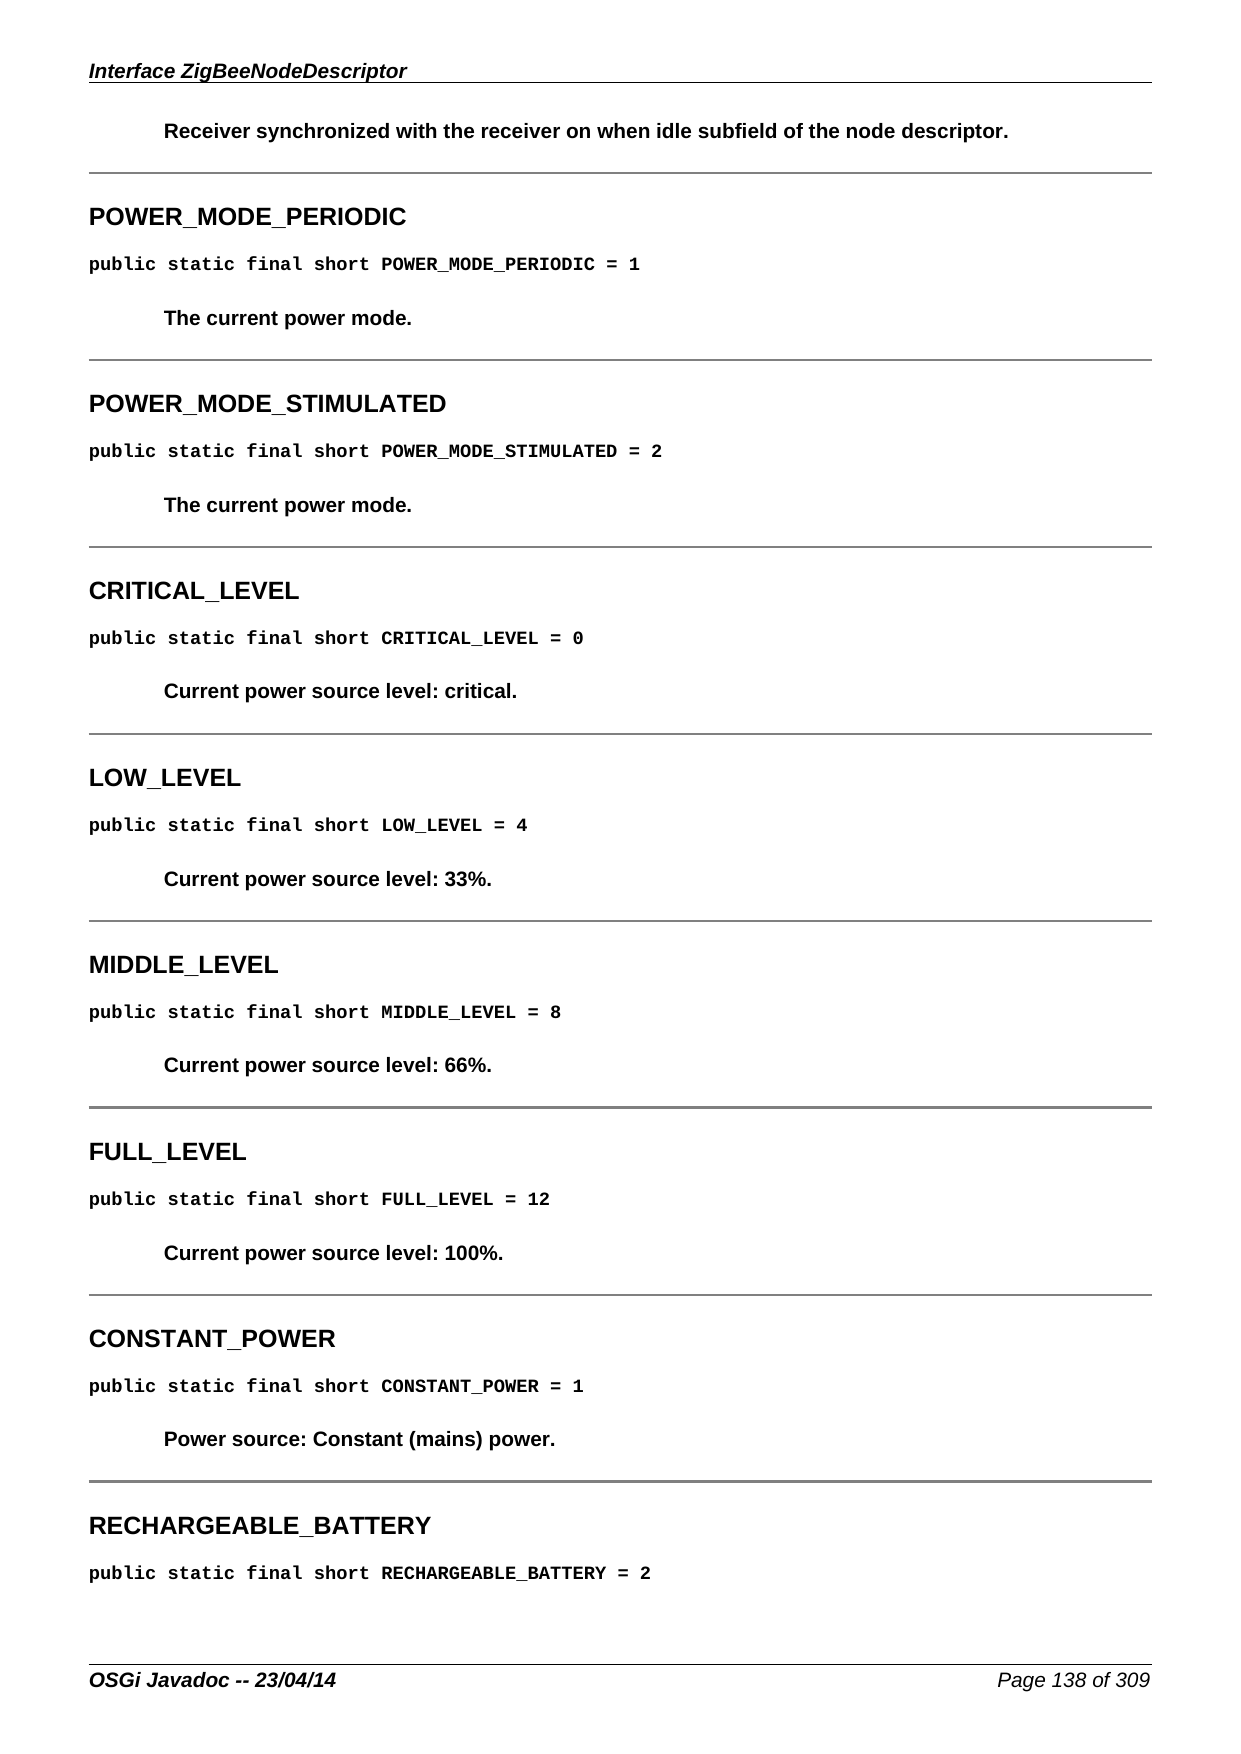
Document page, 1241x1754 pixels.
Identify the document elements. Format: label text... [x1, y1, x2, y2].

text Current power source level: critical. [163, 679, 1152, 703]
text public static final short POWER_MODE_PERIODIC = 1 [88, 255, 1152, 276]
text public static final short LOW_LEVEL = 4 [88, 816, 1152, 837]
subtitle POWER_MODE_PERIODIC [88, 202, 1152, 231]
text Power source: Constant (mains) power. [163, 1427, 1152, 1451]
subtitle RECHARGEABLE_BATTERY [88, 1511, 1152, 1540]
text The current power mode. [163, 492, 1152, 516]
text public static final short MIDDLE_LEVEL = 8 [88, 1003, 1152, 1024]
text Current power source level: 66%. [163, 1053, 1152, 1077]
text public static final short RECHARGEABLE_BATTERY = 2 [88, 1564, 1152, 1585]
text Current power source level: 100%. [163, 1240, 1152, 1264]
subtitle POWER_MODE_STIMULATED [88, 389, 1152, 418]
subtitle LOW_LEVEL [88, 763, 1152, 792]
text The current power mode. [163, 305, 1152, 329]
subtitle CRITICAL_LEVEL [88, 576, 1152, 605]
text Current power source level: 33%. [163, 866, 1152, 890]
subtitle MIDDLE_LEVEL [88, 950, 1152, 979]
subtitle FULL_LEVEL [88, 1137, 1152, 1166]
text public static final short CONSTANT_POWER = 1 [88, 1377, 1152, 1398]
text public static final short POWER_MODE_STIMULATED = 2 [88, 442, 1152, 463]
text Receiver synchronized with the receiver on when idle subfield of the node descriptor. [163, 118, 1152, 142]
text public static final short CRITICAL_LEVEL = 0 [88, 629, 1152, 650]
subtitle CONSTANT_POWER [88, 1324, 1152, 1353]
text public static final short FULL_LEVEL = 12 [88, 1190, 1152, 1211]
